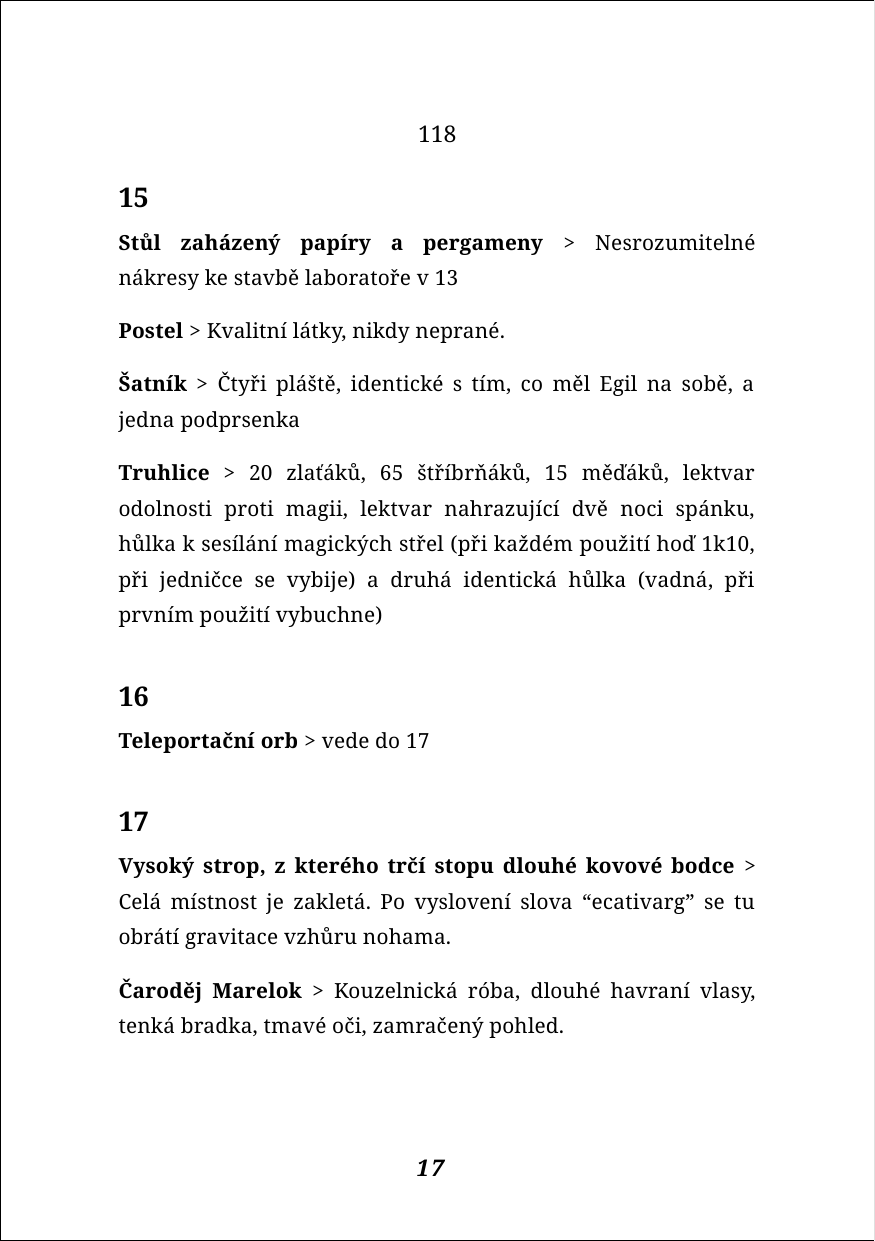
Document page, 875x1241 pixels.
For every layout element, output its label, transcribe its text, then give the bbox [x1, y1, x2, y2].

text Postel > Kvalitní látky, nikdy neprané. [118, 316, 756, 345]
text Vysoký strop, z kterého trčí stopu dlouhé kovové bodce > Celá místnost je zakletá. Po vyslovení slova “ecativarg” se tu obrátí gravitace vzhůru nohama. [118, 851, 756, 951]
subtitle 17 [118, 803, 756, 840]
text Stůl zaházený papíry a pergameny > Nesrozumitelné nákresy ke stavbě laboratoře v 13 [118, 228, 756, 292]
text Šatník > Čtyři pláště, identické s tím, co měl Egil na sobě, a jedna podprsenka [118, 369, 756, 433]
text Truhlice > 20 zlaťáků, 65 štříbrňáků, 15 měďáků, lektvar odolnosti proti magii, lektvar nahrazující dvě noci spánku, hůlka k sesílání magických střel (při každém použití hoď 1k10, při jedničce se vybije) a druhá identická hůlka (vadná, při prvním použití vybuchne) [118, 458, 756, 629]
text Čaroděj Marelok > Kouzelnická róba, dlouhé havraní vlasy, tenká bradka, tmavé oči, zamračený pohled. [118, 976, 756, 1040]
subtitle 16 [118, 677, 756, 714]
text Teleportační orb > vede do 17 [118, 726, 756, 754]
subtitle 15 [118, 179, 756, 216]
